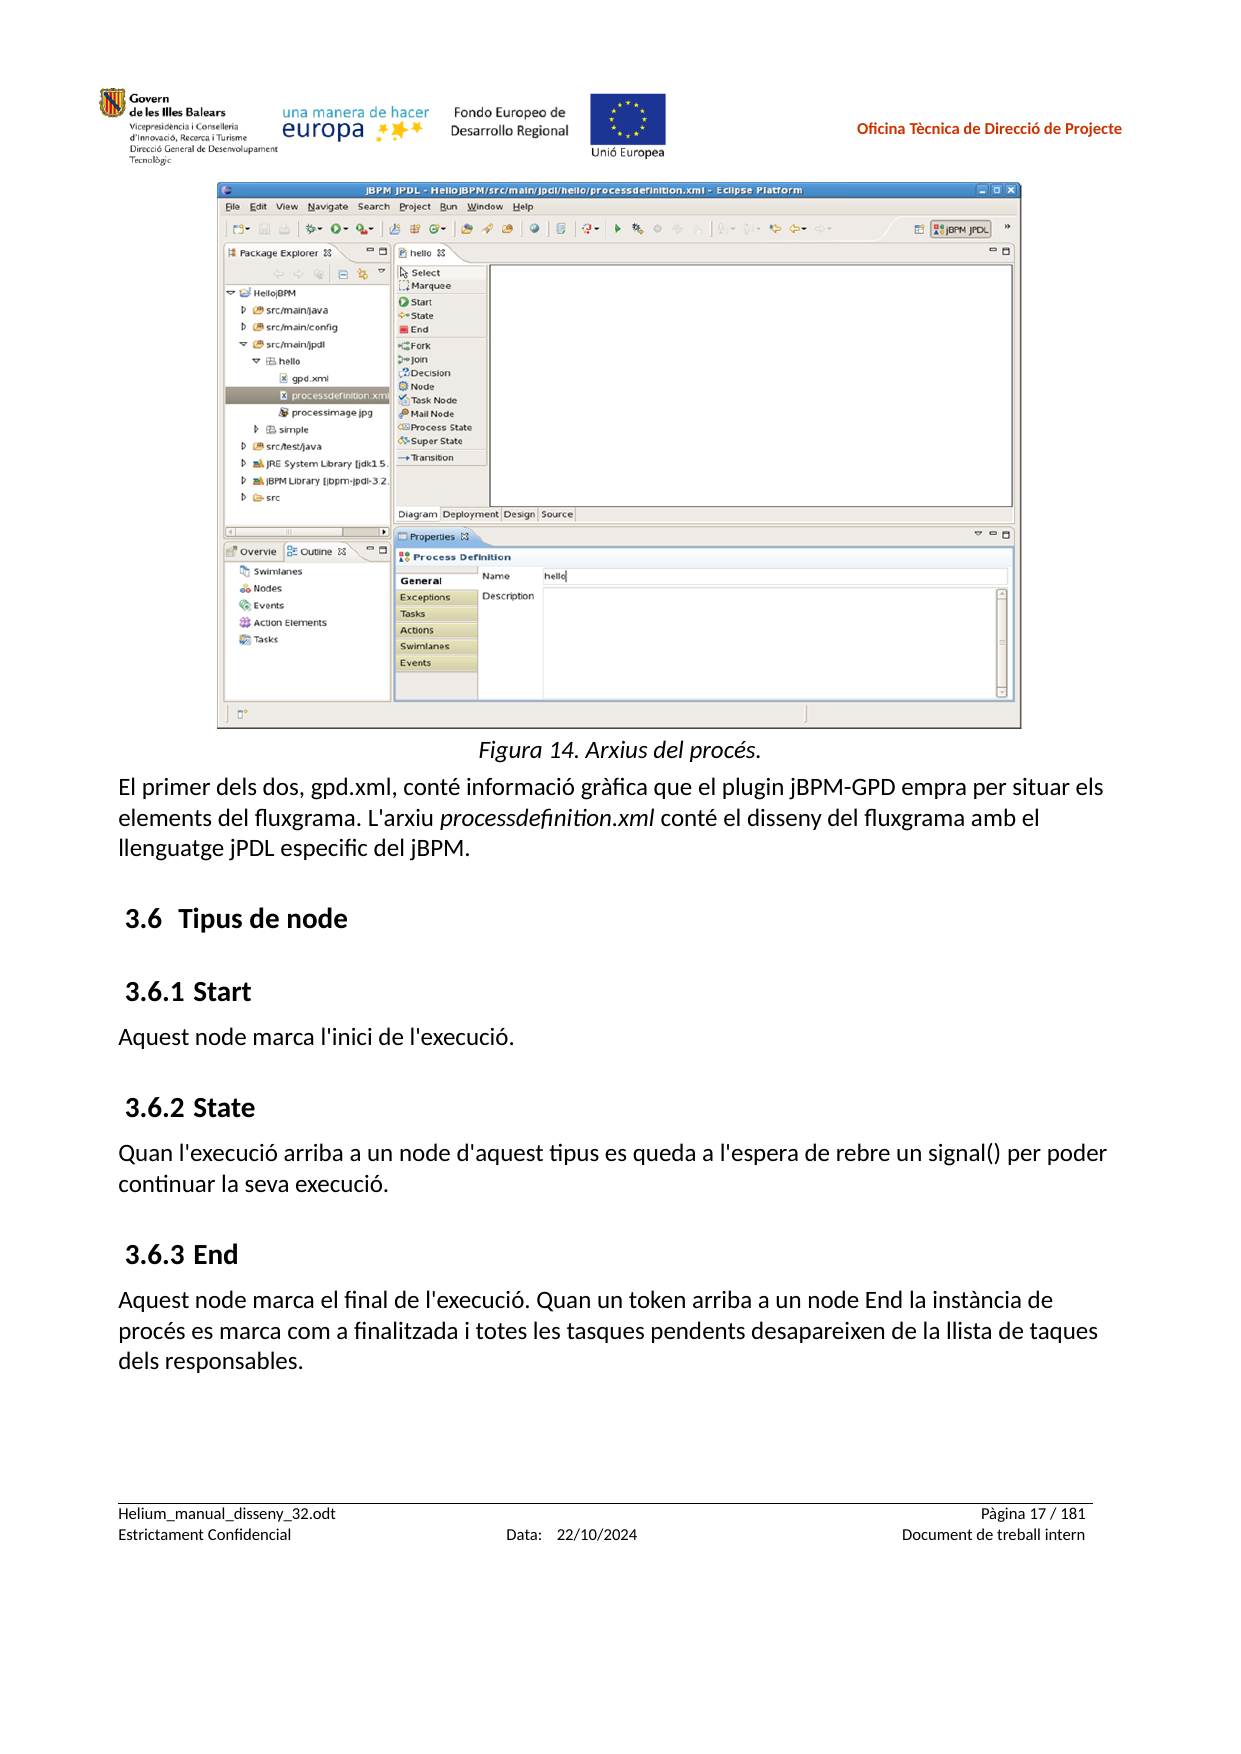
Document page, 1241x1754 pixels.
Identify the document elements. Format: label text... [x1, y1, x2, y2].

subtitle State [118, 1089, 1122, 1125]
text Aquest node marca l'inici de l'execució. [118, 1021, 1122, 1052]
text Aquest node marca el final de l'execució. Quan un token arriba a un node End la instància de procés es marca com a finalitzada i totes les tasques pendents desapareixen de la llista de taques dels responsables. [118, 1284, 1122, 1376]
text Quan l'execució arriba a un node d'aquest tipus es queda a l'espera de rebre un signal() per poder continuar la seva execució. [118, 1138, 1122, 1199]
text Figura 14. Arxius del procés. [175, 734, 1065, 764]
text El primer dels dos, gpd.xml, conté informació gràfica que el plugin jBPM-GPD empra per situar els elements del fluxgrama. L'arxiu processdefinition.xml conté el disseny del fluxgrama amb el llenguatge jPDL especific del jBPM. [118, 168, 1122, 863]
subtitle Start [118, 973, 1122, 1009]
picture [99, 87, 668, 166]
picture [215, 180, 1025, 734]
subtitle End [118, 1236, 1122, 1272]
subtitle Tipus de node [118, 900, 1122, 936]
